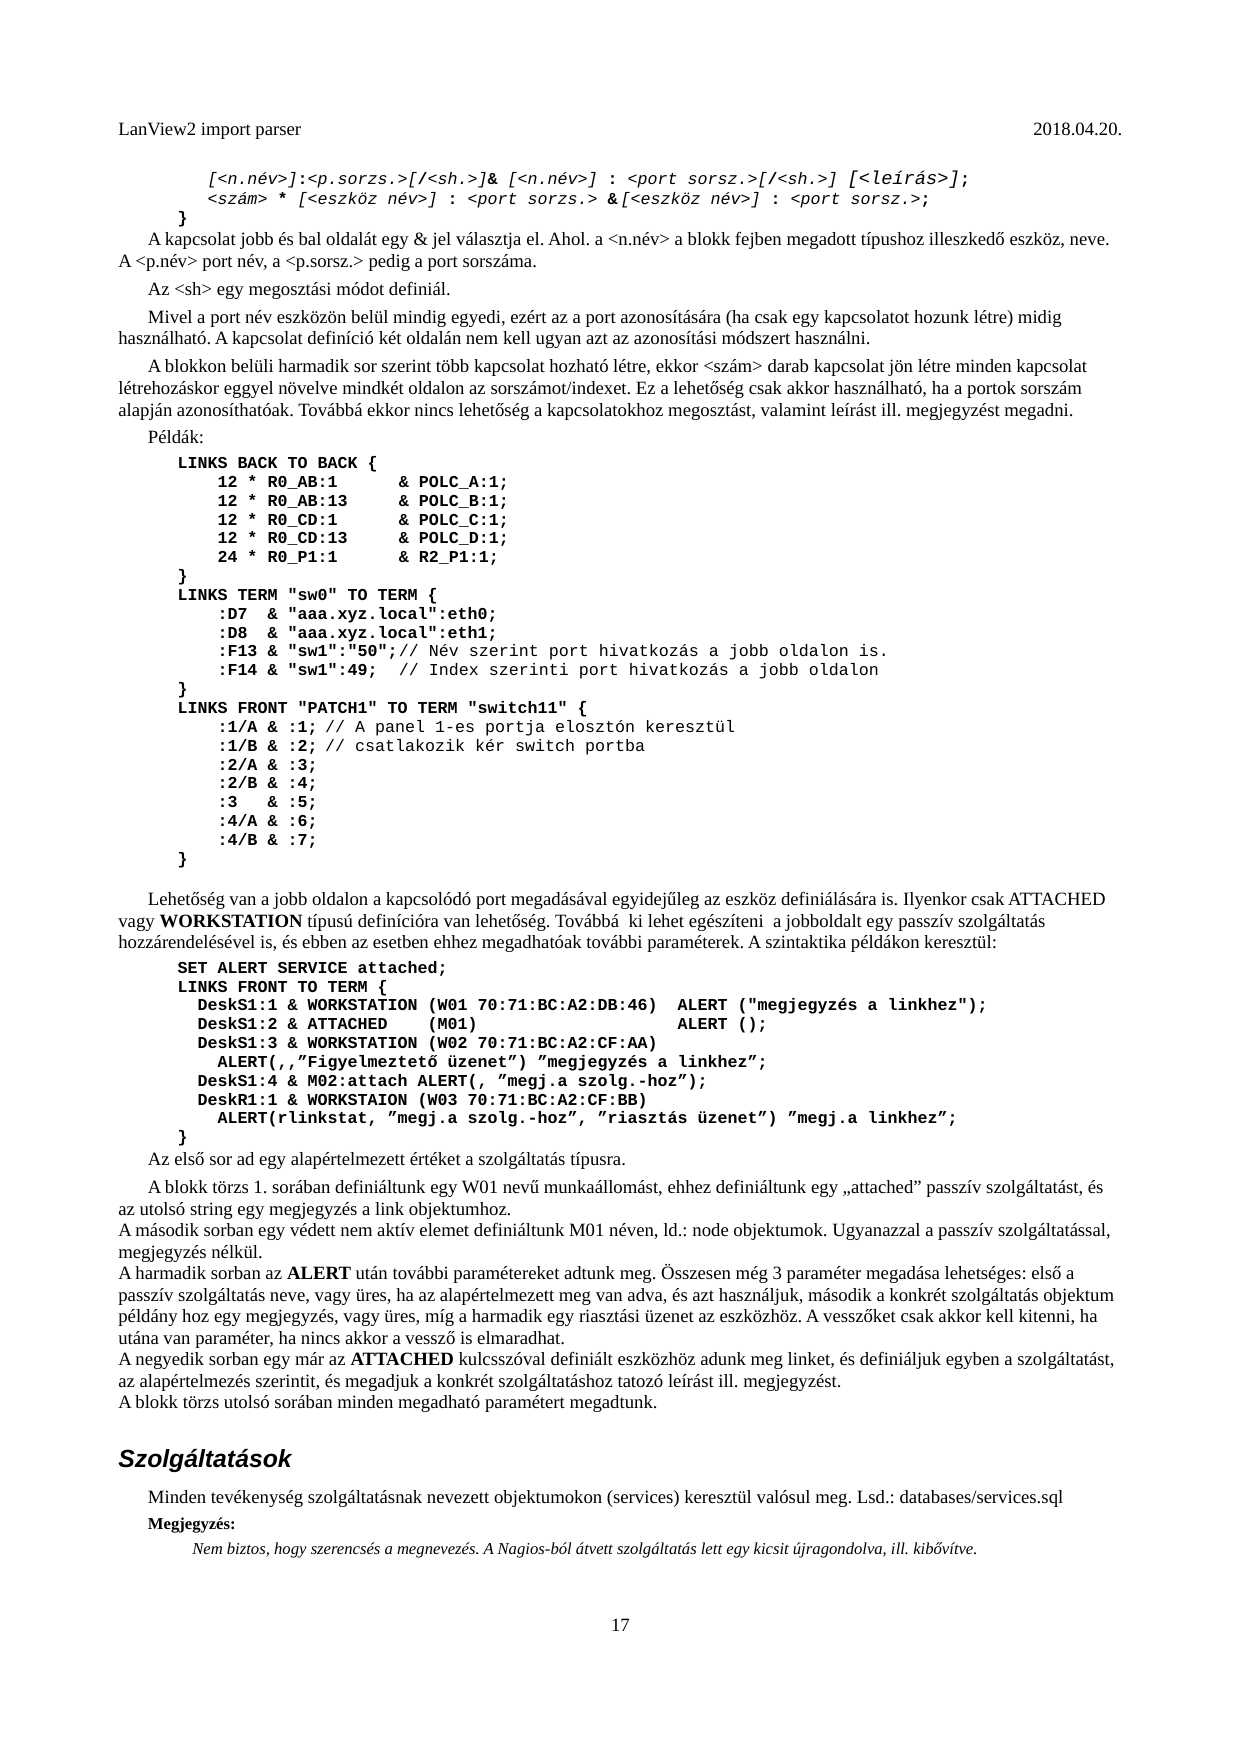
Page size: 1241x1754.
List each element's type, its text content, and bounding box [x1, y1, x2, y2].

text 12 * R0_AB:13 & POLC_B:1; [177, 492, 1122, 511]
text Példák: [118, 426, 1122, 448]
text LINKS FRONT "PATCH1" TO TERM "switch11" { [177, 699, 1122, 718]
text Az <sh> egy megosztási módot definiál. [118, 278, 1122, 299]
subtitle Szolgáltatások [118, 1444, 1122, 1473]
text SET ALERT SERVICE attached; [177, 959, 1122, 978]
text DeskS1:2 & ATTACHED (M01) ALERT (); [177, 1016, 1122, 1035]
text :F13 & "sw1":"50"; // Név szerint port hivatkozás a jobb oldalon is. [177, 643, 1122, 662]
text } [177, 1129, 1122, 1148]
text } [177, 850, 1122, 869]
text 12 * R0_AB:1 & POLC_A:1; [177, 473, 1122, 492]
text <szám> * [<eszköz név>] : <port sorzs.> & [<eszköz név>] : <port sorsz.>; [177, 190, 1122, 209]
text :F14 & "sw1":49; // Index szerinti port hivatkozás a jobb oldalon [177, 662, 1122, 681]
text } [177, 681, 1122, 699]
text Az első sor ad egy alapértelmezett értéket a szolgáltatás típusra. [118, 1148, 1122, 1169]
text DeskS1:3 & WORKSTATION (W02 70:71:BC:A2:CF:AA) [177, 1035, 1122, 1053]
text LINKS BACK TO BACK { [177, 454, 1122, 473]
text :D7 & "aaa.xyz.local":eth0; [177, 605, 1122, 624]
text :4/B & :7; [177, 832, 1122, 850]
text :4/A & :6; [177, 813, 1122, 832]
text Minden tevékenység szolgáltatásnak nevezett objektumokon (services) keresztül valósul meg. Lsd.: databases/services.sql [118, 1486, 1122, 1507]
text 12 * R0_CD:13 & POLC_D:1; [177, 530, 1122, 549]
text DeskS1:1 & WORKSTATION (W01 70:71:BC:A2:DB:46) ALERT ("megjegyzés a linkhez"); [177, 997, 1122, 1016]
text ALERT(rlinkstat, ”megj.a szolg.-hoz”, ”riasztás üzenet”) ”megj.a linkhez”; [177, 1110, 1122, 1129]
text A kapcsolat jobb és bal oldalát egy & jel választja el. Ahol. a <n.név> a blokk fejben megadott típushoz illeszkedő eszköz, neve. A <p.név> port név, a <p.sorsz.> pedig a port sorszáma. [118, 228, 1122, 271]
text :D8 & "aaa.xyz.local":eth1; [177, 624, 1122, 643]
text Lehetőség van a jobb oldalon a kapcsolódó port megadásával egyidejűleg az eszköz definiálására is. Ilyenkor csak ATTACHED vagy WORKSTATION típusú definícióra van lehetőség. Továbbá ki lehet egészíteni a jobboldalt egy passzív szolgáltatás hozzárendelésével is, és ebben az esetben ehhez megadhatóak további paraméterek. A szintaktika példákon keresztül: [118, 888, 1122, 953]
text ALERT(,,”Figyelmeztető üzenet”) ”megjegyzés a linkhez”; [177, 1053, 1122, 1072]
text } [177, 568, 1122, 586]
text :1/A & :1; // A panel 1-es portja elosztón keresztül [177, 718, 1122, 737]
text DeskR1:1 & WORKSTAION (W03 70:71:BC:A2:CF:BB) [177, 1091, 1122, 1110]
text [<n.név>]:<p.sorzs.>[/<sh.>]& [<n.név>] : <port sorsz.>[/<sh.>] [<leírás>]; [177, 169, 1122, 190]
text Nem biztos, hogy szerencsés a megnevezés. A Nagios-ból átvett szolgáltatás lett egy kicsit újragondolva, ill. kibővítve. [192, 1539, 1122, 1558]
text Megjegyzés: [118, 1513, 1122, 1533]
text A blokkon belüli harmadik sor szerint több kapcsolat hozható létre, ekkor <szám> darab kapcsolat jön létre minden kapcsolat létrehozáskor eggyel növelve mindkét oldalon az sorszámot/indexet. Ez a lehetőség csak akkor használható, ha a portok sorszám alapján azonosíthatóak. Továbbá ekkor nincs lehetőség a kapcsolatokhoz megosztást, valamint leírást ill. megjegyzést megadni. [118, 355, 1122, 420]
text DeskS1:4 & M02:attach ALERT(, ”megj.a szolg.-hoz”); [177, 1072, 1122, 1091]
text LINKS FRONT TO TERM { [177, 978, 1122, 997]
text :3 & :5; [177, 794, 1122, 813]
text :2/B & :4; [177, 775, 1122, 794]
text A blokk törzs 1. sorában definiáltunk egy W01 nevű munkaállomást, ehhez definiáltunk egy „attached” passzív szolgáltatást, és az utolsó string egy megjegyzés a link objektumhoz. A második sorban egy védett nem aktív elemet definiáltunk M01 néven, ld.: node objektumok. Ugyanazzal a passzív szolgáltatással, megjegyzés nélkül. A harmadik sorban az ALERT után további paramétereket adtunk meg. Összesen még 3 paraméter megadása lehetséges: első a passzív szolgáltatás neve, vagy üres, ha az alapértelmezett meg van adva, és azt használjuk, második a konkrét szolgáltatás objektum példány hoz egy megjegyzés, vagy üres, míg a harmadik egy riasztási üzenet az eszközhöz. A vesszőket csak akkor kell kitenni, ha utána van paraméter, ha nincs akkor a vessző is elmaradhat. A negyedik sorban egy már az ATTACHED kulcsszóval definiált eszközhöz adunk meg linket, és definiáljuk egyben a szolgáltatást, az alapértelmezés szerintit, és megadjuk a konkrét szolgáltatáshoz tatozó leírást ill. megjegyzést. A blokk törzs utolsó sorában minden megadható paramétert megadtunk. [118, 1176, 1122, 1413]
text LINKS TERM "sw0" TO TERM { [177, 586, 1122, 605]
text 24 * R0_P1:1 & R2_P1:1; [177, 549, 1122, 568]
text } [177, 209, 1122, 228]
text Mivel a port név eszközön belül mindig egyedi, ezért az a port azonosítására (ha csak egy kapcsolatot hozunk létre) midig használható. A kapcsolat definíció két oldalán nem kell ugyan azt az azonosítási módszert használni. [118, 306, 1122, 349]
text 12 * R0_CD:1 & POLC_C:1; [177, 511, 1122, 530]
text :1/B & :2; // csatlakozik kér switch portba [177, 737, 1122, 756]
text :2/A & :3; [177, 756, 1122, 775]
